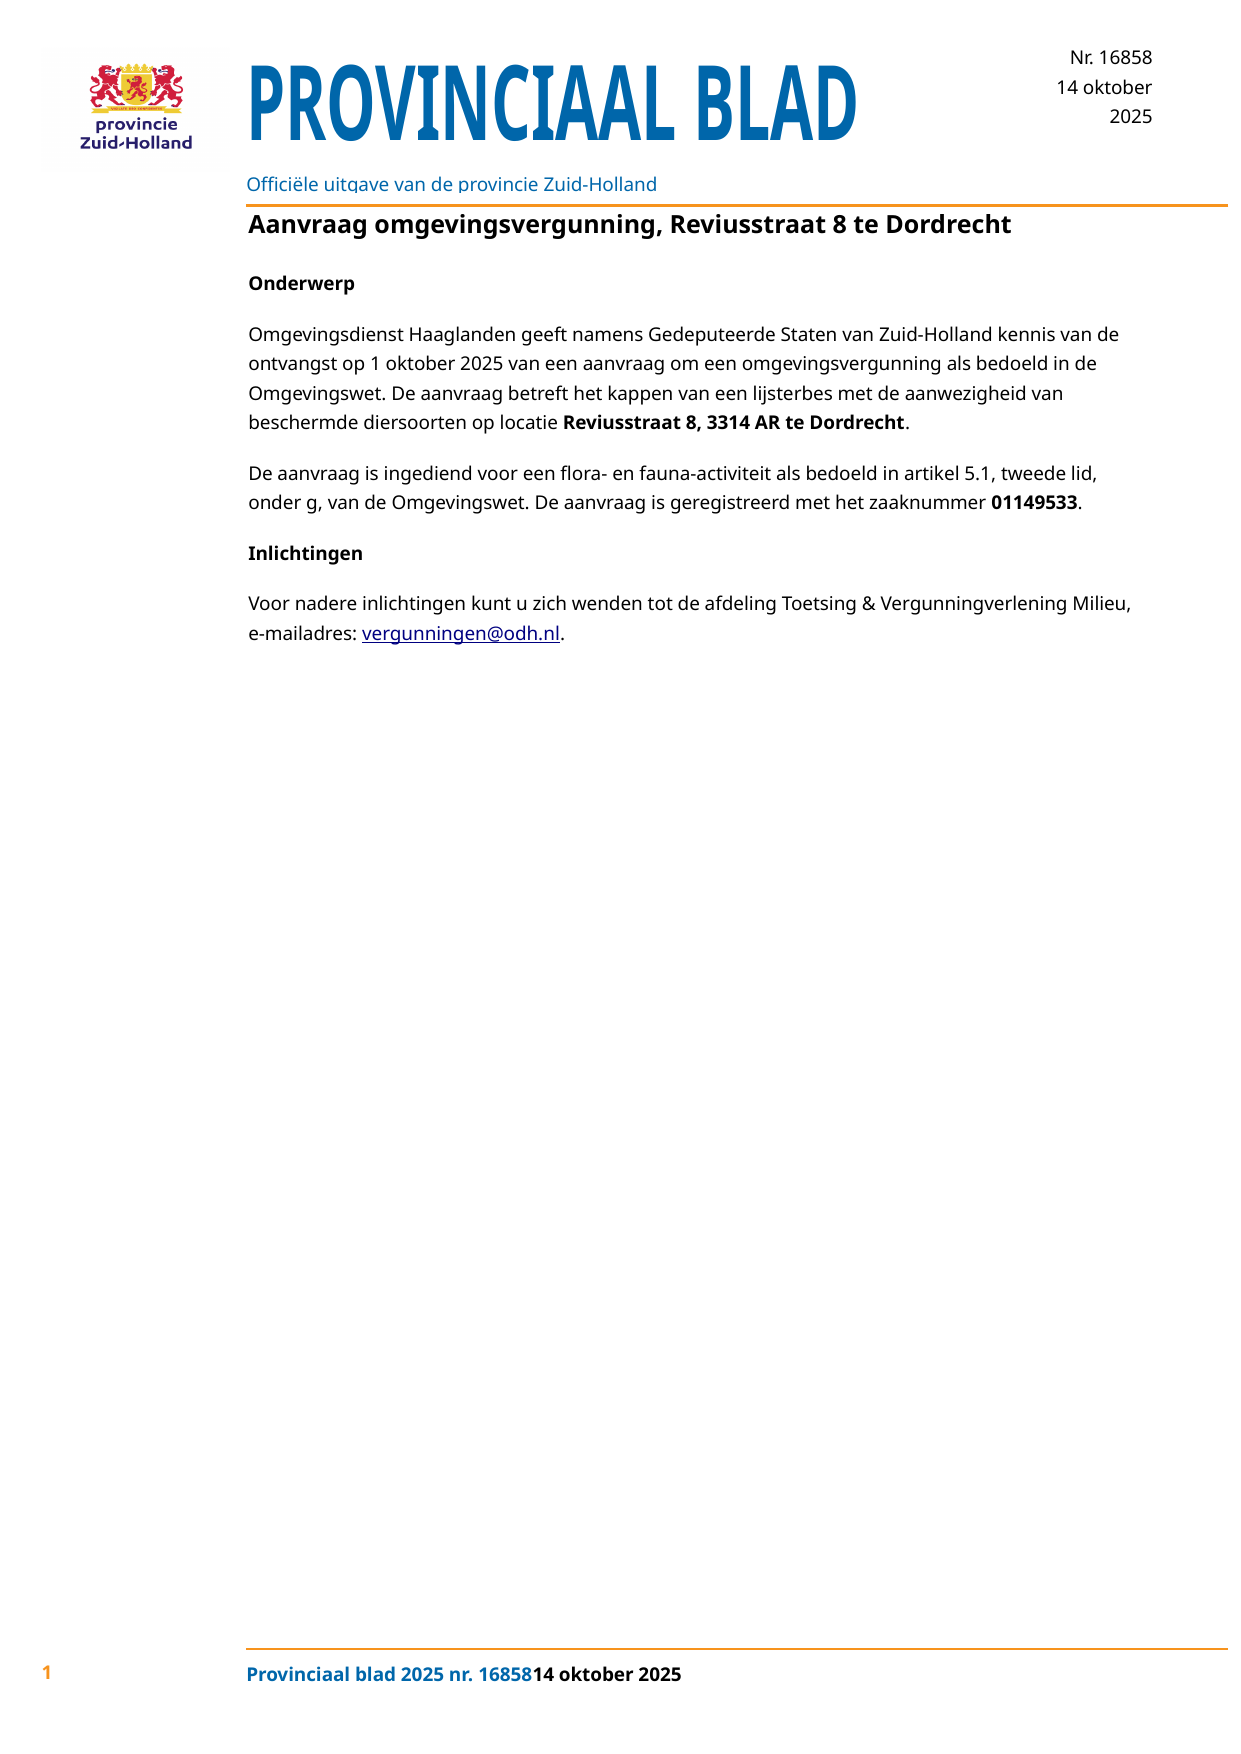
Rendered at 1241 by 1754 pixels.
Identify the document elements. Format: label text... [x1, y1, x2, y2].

text Onderwerp [248, 270, 1152, 296]
text Voor nadere inlichtingen kunt u zich wenden tot de afdeling Toetsing & Vergunningverlening Milieu, e-mailadres: vergunningen@odh.nl. [248, 590, 1152, 646]
text Omgevingsdienst Haaglanden geeft namens Gedeputeerde Staten van Zuid-Holland kennis van de ontvangst op 1 oktober 2025 van een aanvraag om een omgevingsvergunning als bedoeld in de Omgevingswet. De aanvraag betreft het kappen van een lijsterbes met de aanwezigheid van beschermde diersoorten op locatie Reviusstraat 8, 3314 AR te Dordrecht. [248, 321, 1152, 435]
text De aanvraag is ingediend voor een flora- en fauna-activiteit als bedoeld in artikel 5.1, tweede lid, onder g, van de Omgevingswet. De aanvraag is geregistreerd met het zaaknummer 01149533. [248, 460, 1152, 515]
picture [41, 47, 231, 172]
text Inlichtingen [248, 540, 1152, 566]
text Aanvraag omgevingsvergunning, Reviusstraat 8 te Dordrecht [248, 207, 1152, 241]
